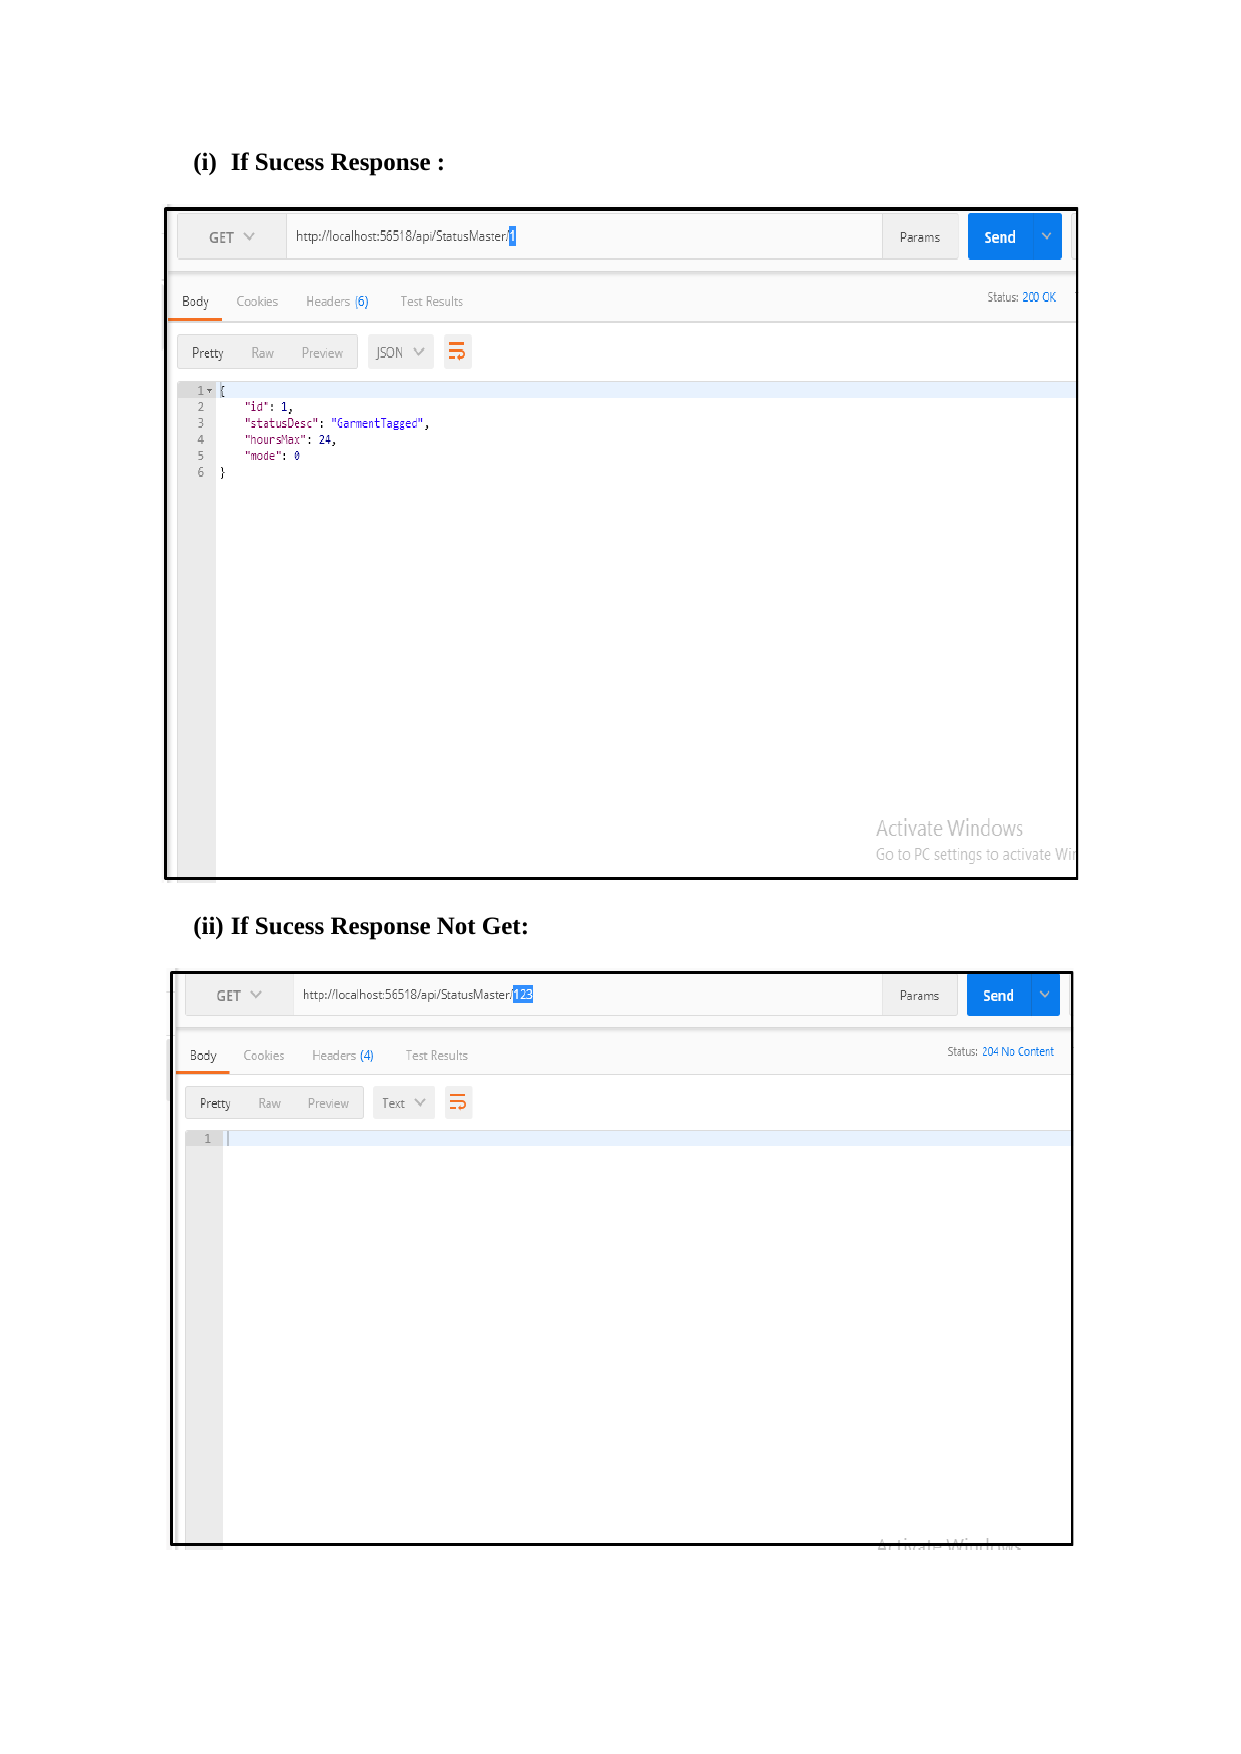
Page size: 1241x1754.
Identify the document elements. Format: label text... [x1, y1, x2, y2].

list If Sucess Response : [193, 147, 1122, 176]
picture [161, 204, 1079, 883]
list If Sucess Response Not Get: [193, 911, 1122, 940]
picture [166, 968, 1074, 1550]
